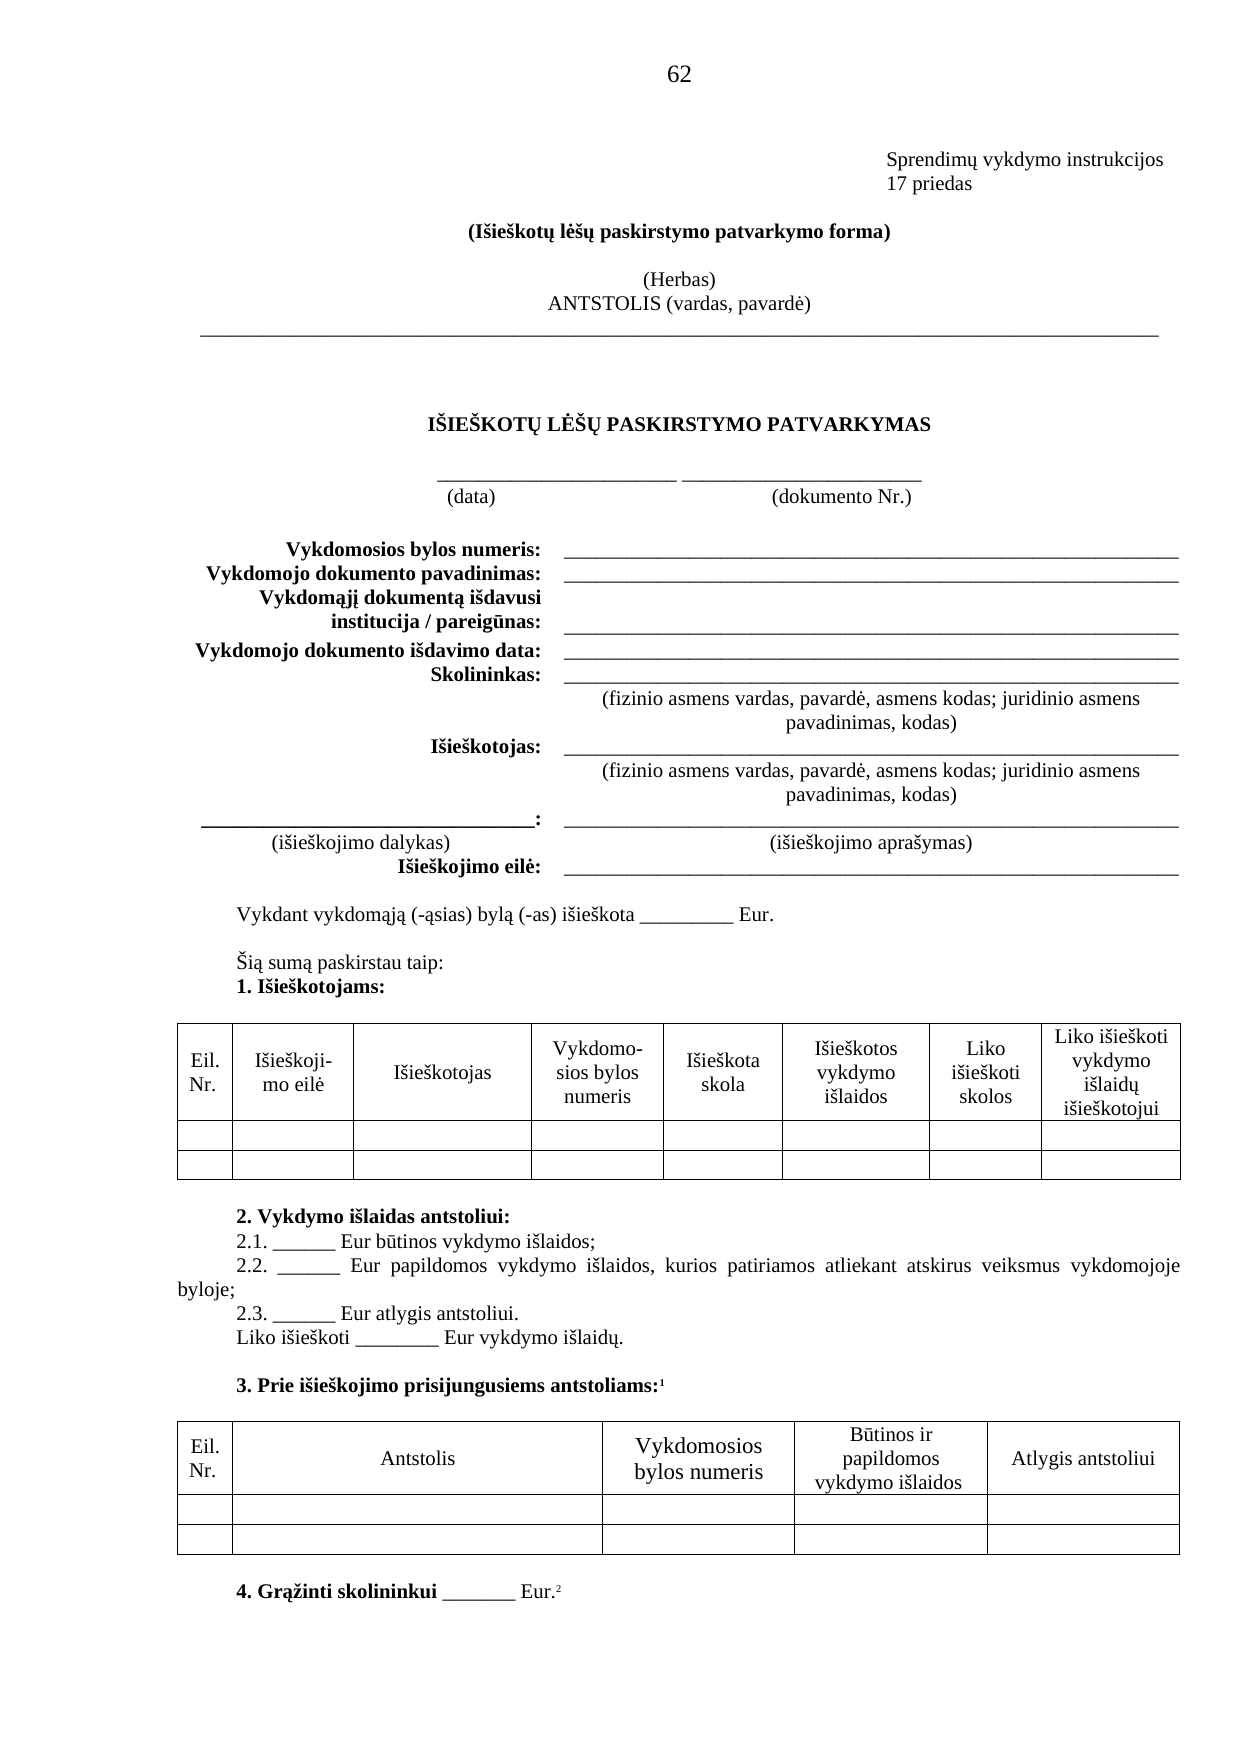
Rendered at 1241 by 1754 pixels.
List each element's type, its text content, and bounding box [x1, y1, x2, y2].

text 2.3. ______ Eur atlygis antstoliui. [177, 1301, 1181, 1325]
table_cell [795, 1525, 987, 1554]
table_cell [930, 1121, 1041, 1149]
table_cell [783, 1121, 929, 1149]
table_header Vykdomosios bylos numeris [603, 1422, 794, 1494]
table_cell [178, 1121, 232, 1149]
table_header ___________________________________________________________ [553, 537, 1190, 561]
table_cell [233, 1495, 602, 1524]
table_header Liko išieškoti skolos [930, 1024, 1041, 1120]
text 3. Prie išieškojimo prisijungusiems antstoliams:1 [177, 1373, 1181, 1397]
table_cell [795, 1495, 987, 1524]
table_cell Skolininkas: [169, 662, 553, 734]
text Sprendimų vykdymo instrukcijos [177, 147, 1181, 171]
table_cell ___________________________________________________________ (fizinio asmens vardas, pavardė, asmens kodas; juridinio asmens pavadinimas, kodas) [553, 734, 1190, 806]
text ANTSTOLIS (vardas, pavardė) [177, 291, 1181, 315]
table_cell [988, 1495, 1179, 1524]
text 2.2. ______ Eur papildomos vykdymo išlaidos, kurios patiriamos atliekant atskirus veiksmus vykdomojoje byloje; [177, 1253, 1181, 1301]
table_cell [354, 1151, 531, 1179]
text (data) (dokumento Nr.) [177, 484, 1181, 508]
table_header Išieškotos vykdymo išlaidos [783, 1024, 929, 1120]
text 4. Grąžinti skolininkui _______ Eur.2 [177, 1579, 1181, 1603]
table_cell Vykdomojo dokumento pavadinimas: [169, 561, 553, 585]
table_cell [233, 1151, 353, 1179]
table_header Antstolis [233, 1422, 602, 1494]
table_cell [532, 1121, 663, 1149]
table_header Vykdomo-sios bylos numeris [532, 1024, 663, 1120]
table_cell [233, 1525, 602, 1554]
table_cell Išieškojimo eilė: [169, 854, 553, 878]
text (Herbas) [177, 267, 1181, 291]
table_cell [603, 1525, 794, 1554]
text 17 priedas [177, 171, 1181, 195]
text Šią sumą paskirstau taip: [177, 950, 1181, 974]
table_header Eil. Nr. [178, 1422, 232, 1494]
table_cell [783, 1151, 929, 1179]
table_cell [532, 1151, 663, 1179]
table_cell [664, 1151, 782, 1179]
table_cell [354, 1121, 531, 1149]
table_cell [664, 1121, 782, 1149]
table_cell ___________________________________________________________ [553, 854, 1190, 878]
table_cell ________________________________: (išieškojimo dalykas) [169, 806, 553, 854]
table_header Išieškota skola [664, 1024, 782, 1120]
text ____________________________________________________________________________________________ [177, 315, 1181, 339]
table_cell Išieškotojas: [169, 734, 553, 806]
text (Išieškotų lėšų paskirstymo patvarkymo forma) [177, 219, 1181, 243]
table_header Liko išieškoti vykdymo išlaidų išieškotojui [1042, 1024, 1180, 1120]
table_cell [178, 1495, 232, 1524]
table_cell [603, 1495, 794, 1524]
text 1. Išieškotojams: [177, 974, 1181, 998]
text Liko išieškoti ________ Eur vykdymo išlaidų. [177, 1325, 1181, 1349]
text IŠIEŠKOTŲ LĖŠŲ PASKIRSTYMO PATVARKYMAS [177, 412, 1181, 436]
table_cell ___________________________________________________________ [553, 638, 1190, 662]
table_cell Vykdomojo dokumento išdavimo data: [169, 638, 553, 662]
table_cell [1042, 1151, 1180, 1179]
table_cell [930, 1151, 1041, 1179]
text _______________________ _______________________ [177, 460, 1181, 484]
table_header Išieškoji-mo eilė [233, 1024, 353, 1120]
table_cell [178, 1151, 232, 1179]
table_header Eil. Nr. [178, 1024, 232, 1120]
text Vykdant vykdomąją (-ąsias) bylą (-as) išieškota _________ Eur. [177, 902, 1181, 926]
table_cell ___________________________________________________________ [553, 585, 1190, 637]
table_cell [178, 1525, 232, 1554]
table_cell ___________________________________________________________ (išieškojimo aprašymas) [553, 806, 1190, 854]
table_cell [988, 1525, 1179, 1554]
table_cell Vykdomąjį dokumentą išdavusi institucija / pareigūnas: [169, 585, 553, 637]
text 2. Vykdymo išlaidas antstoliui: [177, 1204, 1181, 1228]
table_cell ___________________________________________________________ [553, 561, 1190, 585]
table_cell [1042, 1121, 1180, 1149]
table_header Būtinos ir papildomos vykdymo išlaidos [795, 1422, 987, 1494]
text 2.1. ______ Eur būtinos vykdymo išlaidos; [177, 1228, 1181, 1253]
table_header Atlygis antstoliui [988, 1422, 1179, 1494]
table_header Vykdomosios bylos numeris: [169, 537, 553, 561]
table_cell [233, 1121, 353, 1149]
table_cell ___________________________________________________________ (fizinio asmens vardas, pavardė, asmens kodas; juridinio asmens pavadinimas, kodas) [553, 662, 1190, 734]
table_header Išieškotojas [354, 1024, 531, 1120]
